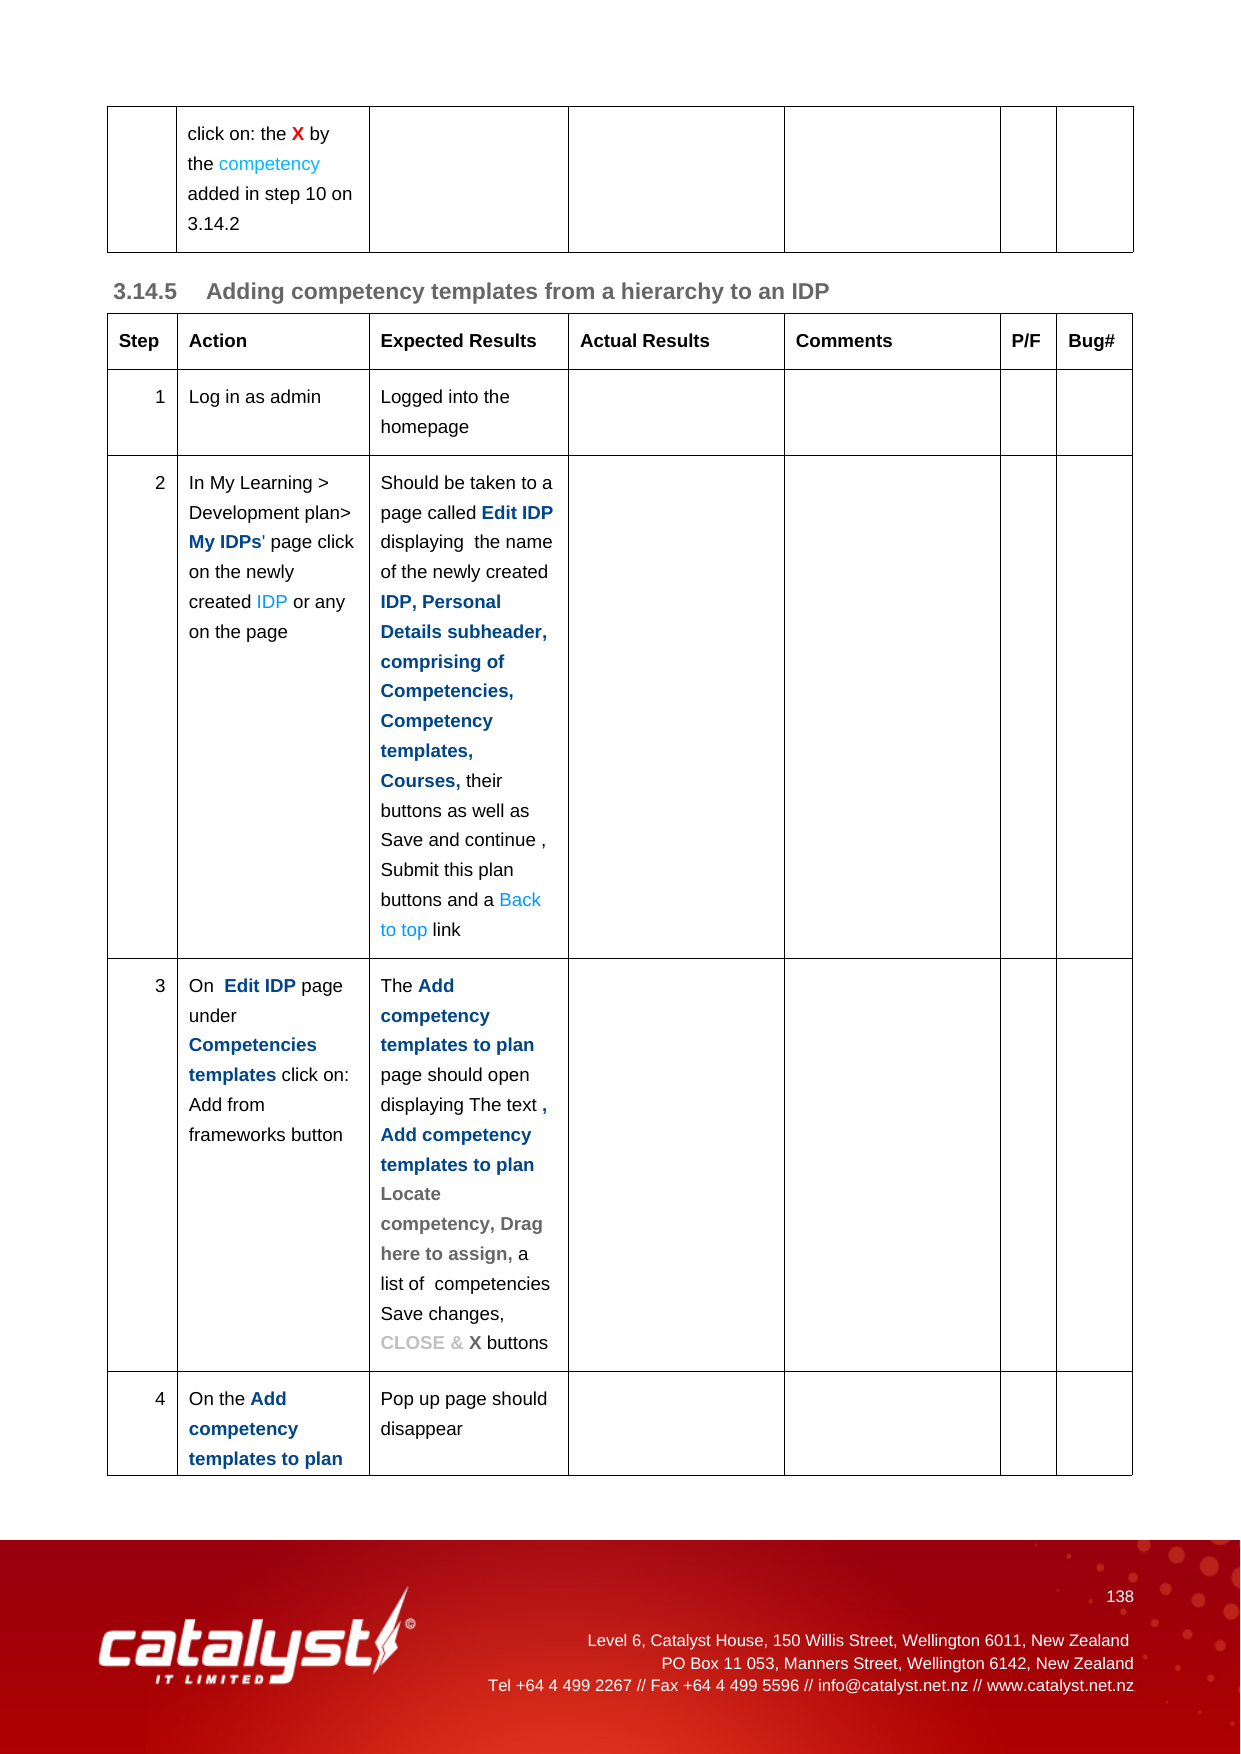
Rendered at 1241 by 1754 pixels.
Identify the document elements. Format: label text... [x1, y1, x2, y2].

table_cell [108, 107, 176, 252]
table_cell [785, 1372, 1000, 1475]
table_cell [370, 107, 568, 252]
table_cell [1001, 959, 1056, 1371]
table_cell Pop up page should disappear [370, 1372, 568, 1475]
table_cell click on: the X by the competency added in step 10 on 3.14.2 [177, 107, 369, 252]
table_cell 4 [108, 1372, 177, 1475]
table_cell [1057, 959, 1132, 1371]
table_cell [1057, 107, 1133, 252]
table_cell On the Add competency templates to plan [178, 1372, 369, 1475]
table_cell [569, 456, 784, 958]
table_header Actual Results [569, 314, 784, 369]
table_header Expected Results [370, 314, 568, 369]
table_header Bug# [1057, 314, 1132, 369]
table_header Action [178, 314, 369, 369]
table_cell [1057, 370, 1132, 455]
table_cell Should be taken to a page called Edit IDP displaying the name of the newly created IDP, Personal Details subheader, comprising of Competencies, Competency templates, Courses, their buttons as well as Save and continue , Submit this plan buttons and a Back to top link [370, 456, 568, 958]
subtitle Adding competency templates from a hierarchy to an IDP [107, 278, 1103, 304]
picture [0, 1540, 1241, 1754]
table_header Step [108, 314, 177, 369]
table_cell [785, 456, 1000, 958]
table_cell Logged into the homepage [370, 370, 568, 455]
table_cell [1001, 370, 1056, 455]
table_cell 2 [108, 456, 177, 958]
table_cell In My Learning > Development plan> My IDPs' page click on the newly created IDP or any on the page [178, 456, 369, 958]
table_cell [1057, 456, 1132, 958]
table_cell 1 [108, 370, 177, 455]
table_cell The Add competency templates to plan page should open displaying The text , Add competency templates to plan Locate competency, Drag here to assign, a list of competencies Save changes, CLOSE & X buttons [370, 959, 568, 1371]
table_cell On Edit IDP page under Competencies templates click on: Add from frameworks button [178, 959, 369, 1371]
table_cell [1057, 1372, 1132, 1475]
table_header P/F [1001, 314, 1056, 369]
table_cell Log in as admin [178, 370, 369, 455]
table_cell [1001, 1372, 1056, 1475]
table_cell [569, 370, 784, 455]
table_cell [569, 959, 784, 1371]
table_header Comments [785, 314, 1000, 369]
table_cell [1001, 107, 1056, 252]
table_cell [569, 107, 784, 252]
table_cell [785, 370, 1000, 455]
table_cell [785, 959, 1000, 1371]
table_cell 3 [108, 959, 177, 1371]
table_cell [569, 1372, 784, 1475]
table_cell [1001, 456, 1056, 958]
table_cell [785, 107, 1000, 252]
